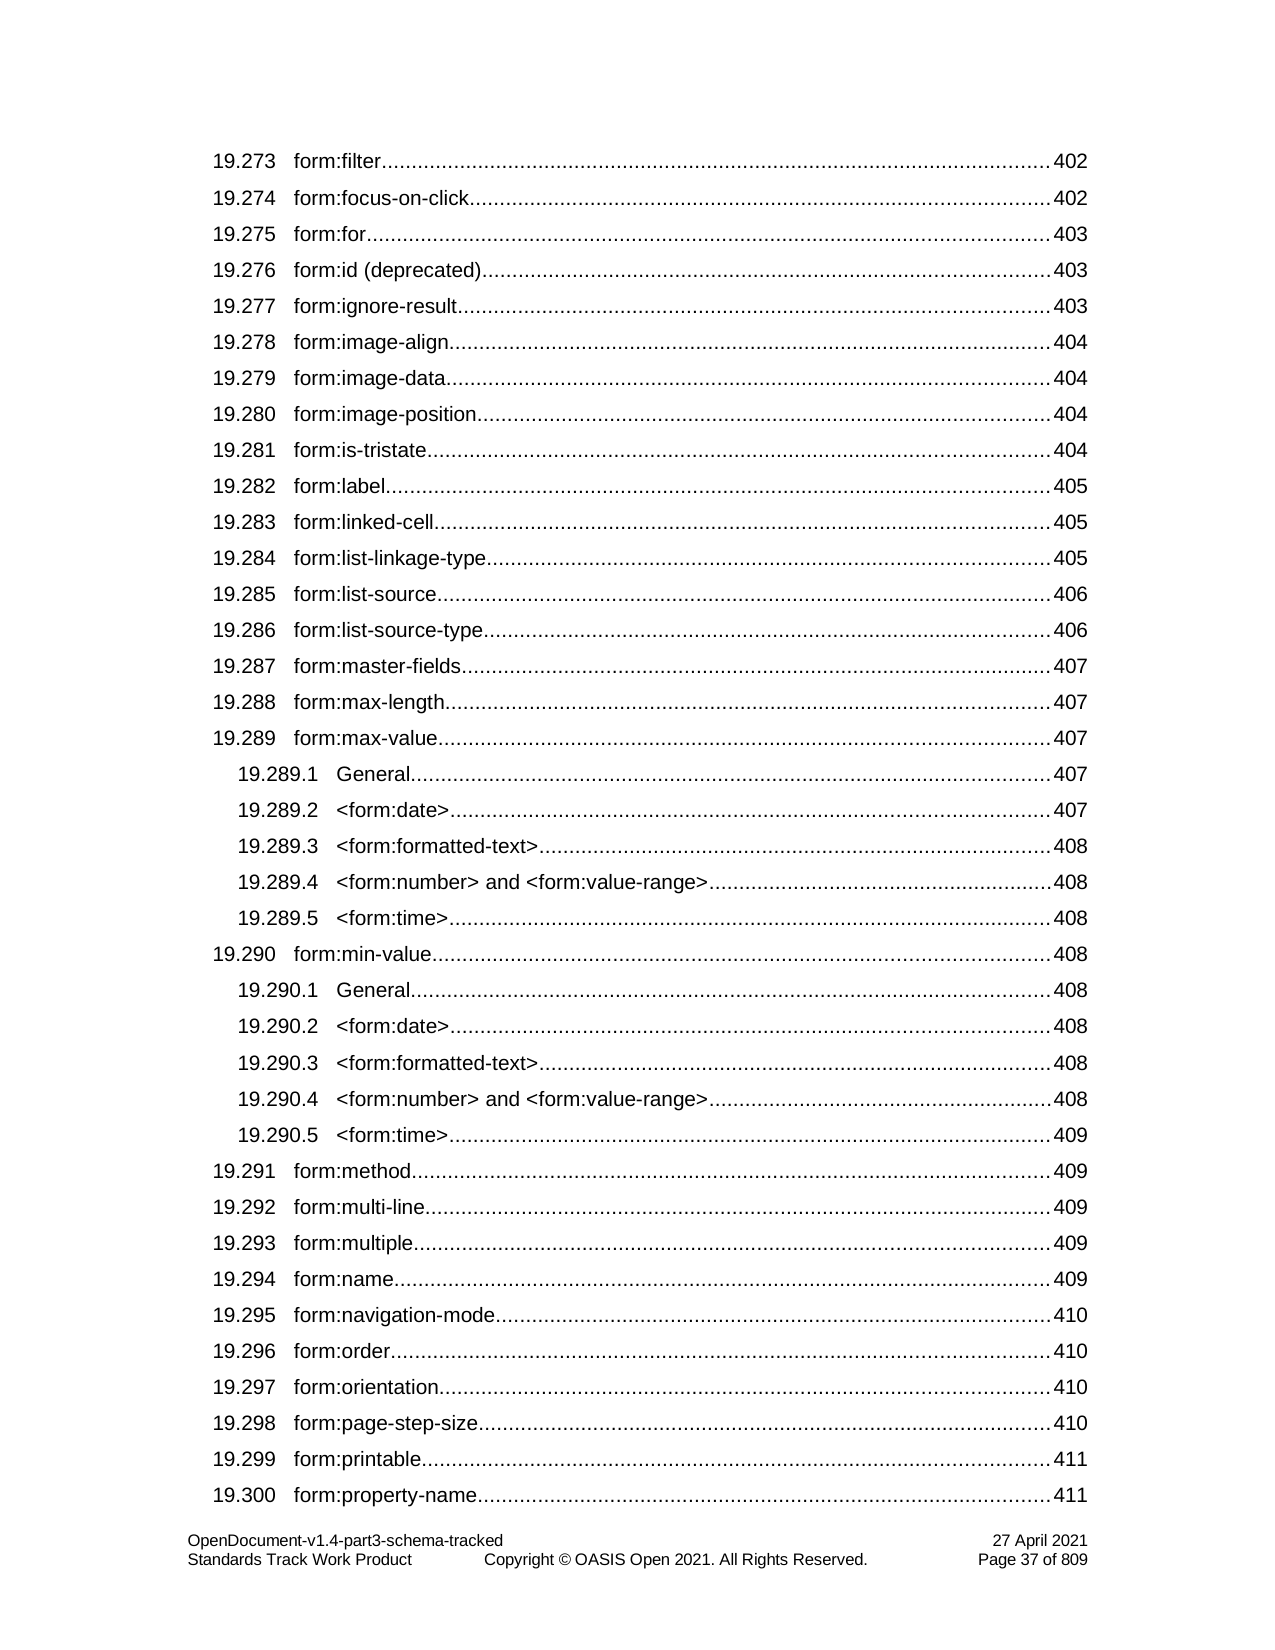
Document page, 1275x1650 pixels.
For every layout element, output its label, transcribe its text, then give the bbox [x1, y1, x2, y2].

text 19.290.2 <form:date> 408 [237, 1015, 1088, 1038]
text 19.284 form:list-linkage-type 405 [212, 546, 1088, 570]
text 19.273 form:filter 402 [212, 150, 1088, 173]
text 19.294 form:name 409 [212, 1267, 1088, 1291]
text 19.278 form:image-align 404 [212, 330, 1088, 354]
text 19.279 form:image-data 404 [212, 366, 1088, 390]
text 19.297 form:orientation 410 [212, 1375, 1088, 1399]
text 19.292 form:multi-line 409 [212, 1195, 1088, 1219]
text 19.295 form:navigation-mode 410 [212, 1303, 1088, 1327]
text 19.289.4 <form:number> and <form:value-range> 408 [237, 871, 1088, 894]
text 19.290.3 <form:formatted-text> 408 [237, 1051, 1088, 1074]
text 19.285 form:list-source 406 [212, 582, 1088, 606]
text 19.282 form:label 405 [212, 474, 1088, 498]
text 19.289 form:max-value 407 [212, 727, 1088, 750]
text 19.299 form:printable 411 [212, 1447, 1088, 1471]
text 19.287 form:master-fields 407 [212, 654, 1088, 678]
text 19.291 form:method 409 [212, 1159, 1088, 1183]
text 19.276 form:id (deprecated) 403 [212, 258, 1088, 282]
text 19.281 form:is-tristate 404 [212, 438, 1088, 462]
text 19.289.1 General 407 [237, 763, 1088, 786]
text 19.290.4 <form:number> and <form:value-range> 408 [237, 1087, 1088, 1111]
text 19.280 form:image-position 404 [212, 402, 1088, 426]
text 19.298 form:page-step-size 410 [212, 1411, 1088, 1435]
text 19.290.1 General 408 [237, 979, 1088, 1002]
text 19.289.3 <form:formatted-text> 408 [237, 835, 1088, 858]
text 19.283 form:linked-cell 405 [212, 510, 1088, 534]
text 19.293 form:multiple 409 [212, 1231, 1088, 1255]
text 19.290 form:min-value 408 [212, 943, 1088, 966]
text 19.274 form:focus-on-click 402 [212, 186, 1088, 209]
text 19.289.2 <form:date> 407 [237, 799, 1088, 822]
text 19.300 form:property-name 411 [212, 1483, 1088, 1507]
text 19.286 form:list-source-type 406 [212, 618, 1088, 642]
text 19.290.5 <form:time> 409 [237, 1123, 1088, 1147]
text 19.289.5 <form:time> 408 [237, 907, 1088, 930]
text 19.288 form:max-length 407 [212, 691, 1088, 714]
text 19.296 form:order 410 [212, 1339, 1088, 1363]
text 19.275 form:for 403 [212, 222, 1088, 246]
text 19.277 form:ignore-result 403 [212, 294, 1088, 318]
